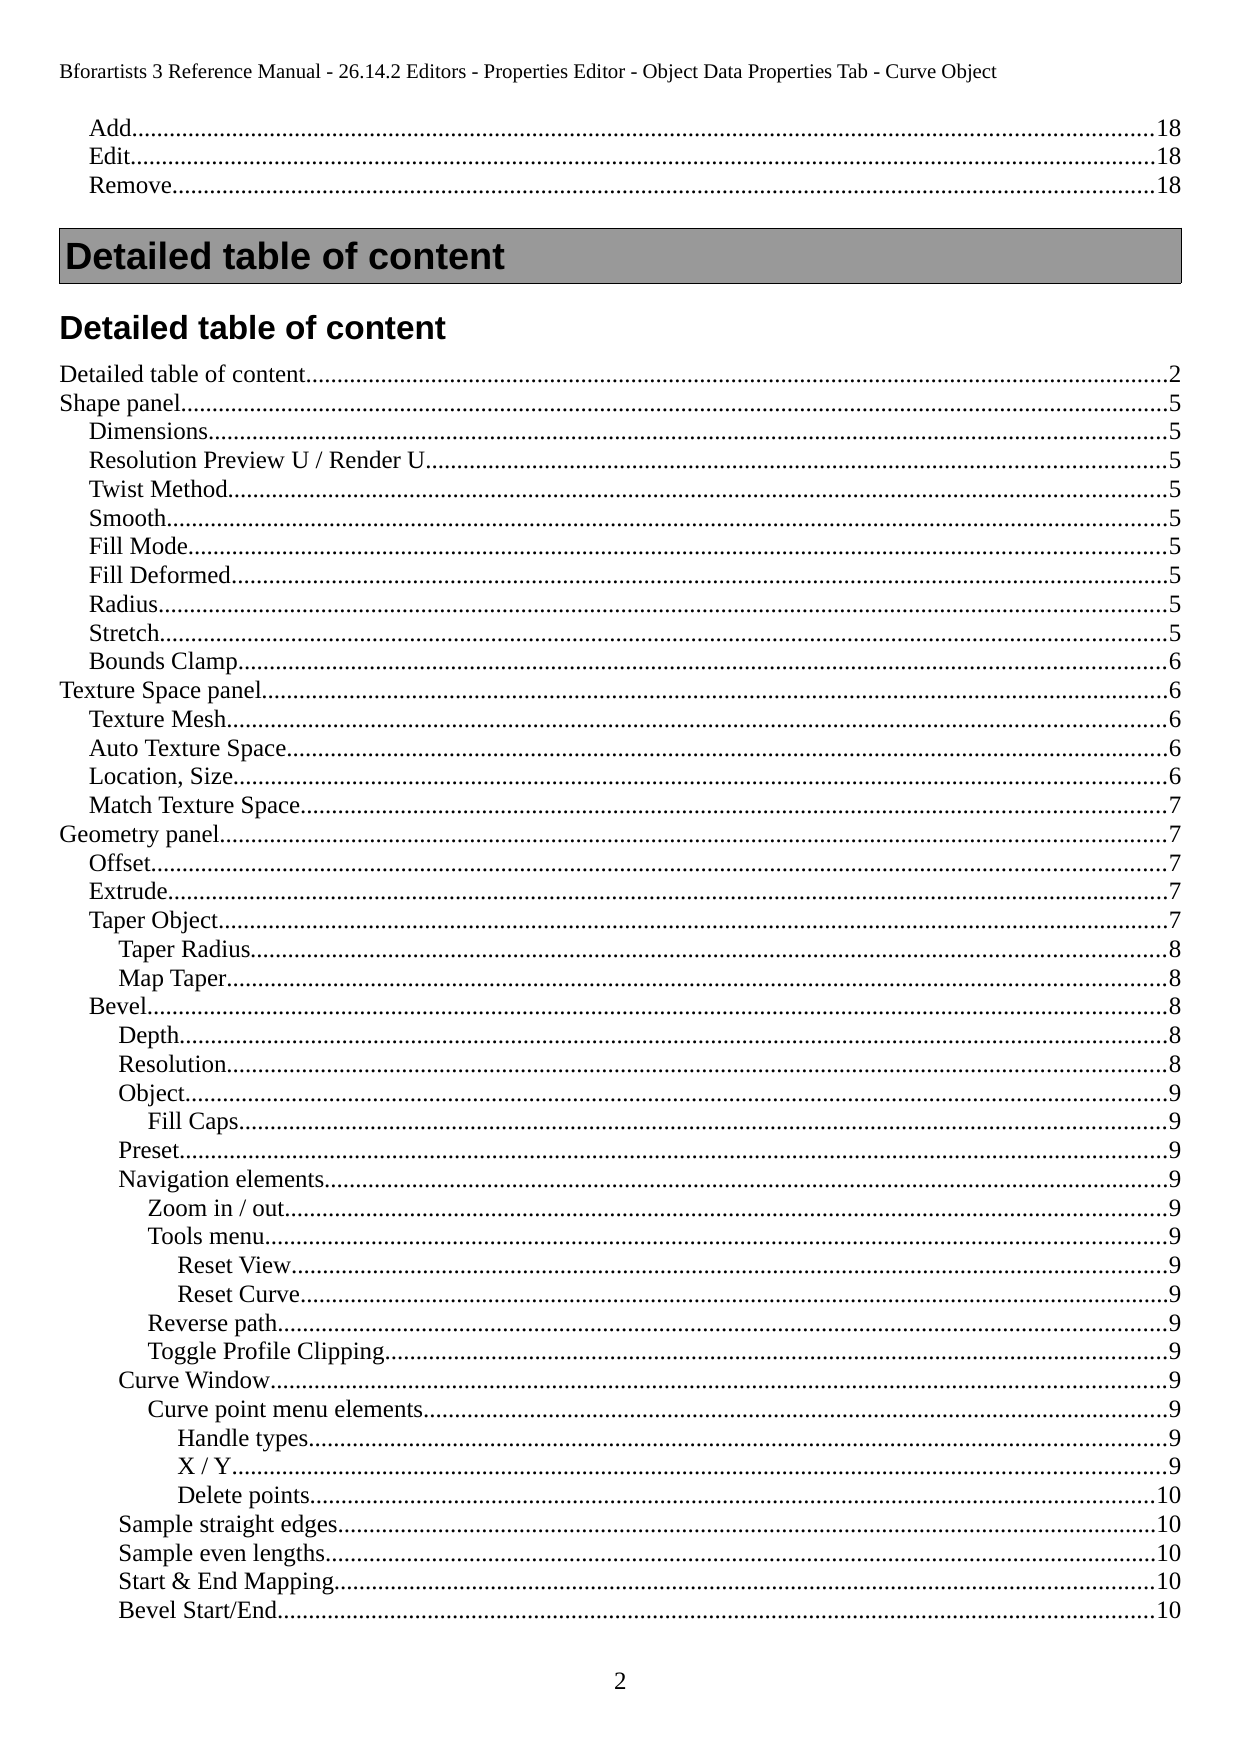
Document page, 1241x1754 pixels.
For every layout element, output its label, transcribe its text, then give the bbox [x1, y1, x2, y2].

text Bevel Start/End 10 [118, 1595, 1181, 1624]
text Depth 8 [118, 1020, 1181, 1049]
text Tools menu 9 [147, 1221, 1181, 1250]
table_header Detailed table of content [60, 229, 1181, 283]
text Edit 18 [88, 141, 1181, 170]
text Reverse path 9 [147, 1308, 1181, 1336]
text Object 9 [118, 1078, 1181, 1106]
text Add 18 [88, 113, 1181, 141]
text Remove 18 [88, 170, 1181, 199]
text Resolution Preview U / Render U 5 [88, 445, 1181, 474]
text Curve Window 9 [118, 1365, 1181, 1394]
text Dimensions 5 [88, 416, 1181, 445]
text Reset Curve 9 [177, 1279, 1181, 1308]
text Texture Mesh 6 [88, 704, 1181, 733]
text Map Taper 8 [118, 963, 1181, 991]
text Start & End Mapping 10 [118, 1566, 1181, 1595]
text Detailed table of content 2 [59, 359, 1181, 388]
text Smooth 5 [88, 503, 1181, 531]
text Fill Caps 9 [147, 1106, 1181, 1135]
text Match Texture Space 7 [88, 790, 1181, 819]
text Fill Deformed 5 [88, 560, 1181, 589]
text Bounds Clamp 6 [88, 646, 1181, 675]
text Bevel 8 [88, 991, 1181, 1020]
text Fill Mode 5 [88, 531, 1181, 560]
text Sample even lengths 10 [118, 1538, 1181, 1566]
text Zoom in / out 9 [147, 1193, 1181, 1221]
text Auto Texture Space 6 [88, 733, 1181, 761]
text Sample straight edges 10 [118, 1509, 1181, 1538]
text Preset 9 [118, 1135, 1181, 1164]
text Radius 5 [88, 589, 1181, 618]
text Offset 7 [88, 848, 1181, 876]
text Toggle Profile Clipping 9 [147, 1336, 1181, 1365]
text Extrude 7 [88, 876, 1181, 905]
text Resolution 8 [118, 1049, 1181, 1078]
text Twist Method 5 [88, 474, 1181, 503]
text Taper Object 7 [88, 905, 1181, 934]
text Location, Size 6 [88, 761, 1181, 790]
text Delete points 10 [177, 1480, 1181, 1509]
text Handle types 9 [177, 1423, 1181, 1451]
text Taper Radius 8 [118, 934, 1181, 963]
text Stretch 5 [88, 618, 1181, 646]
text Texture Space panel 6 [59, 675, 1181, 704]
text Shape panel 5 [59, 388, 1181, 416]
text X / Y 9 [177, 1451, 1181, 1480]
text Curve point menu elements 9 [147, 1394, 1181, 1423]
subtitle Detailed table of content [59, 308, 1181, 346]
text Geometry panel 7 [59, 819, 1181, 848]
text Reset View 9 [177, 1250, 1181, 1279]
text Navigation elements 9 [118, 1164, 1181, 1193]
